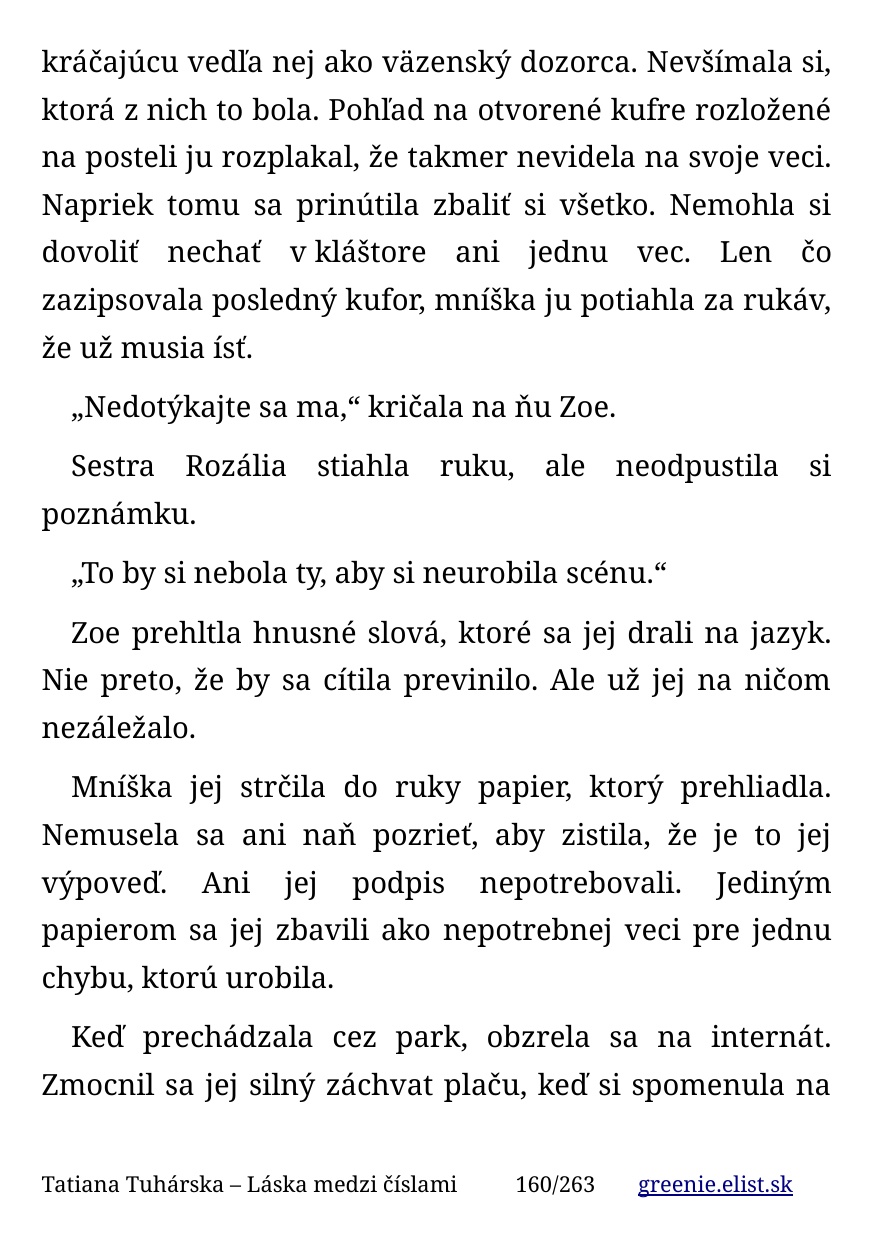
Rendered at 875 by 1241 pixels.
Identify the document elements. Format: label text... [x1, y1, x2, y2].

text Sestra Rozália stiahla ruku, ale neodpustila si poznámku. [41, 446, 833, 533]
text Mníška jej strčila do ruky papier, ktorý prehliadla. Nemusela sa ani naň pozrieť, aby zistila, že je to jej výpoveď. Ani jej podpis nepotrebovali. Jediným papierom sa jej zbavili ako nepotrebnej veci pre jednu chybu, ktorú urobila. [41, 767, 833, 997]
text „Nedotýkajte sa ma,“ kričala na ňu Zoe. [41, 386, 833, 426]
text Zoe prehltla hnusné slová, ktoré sa jej drali na jazyk. Nie preto, že by sa cítila previnilo. Ale už jej na ničom nezáležalo. [41, 612, 833, 747]
text „To by si nebola ty, aby si neurobila scénu.“ [41, 553, 833, 592]
text kráčajúcu vedľa nej ako väzenský dozorca. Nevšímala si, ktorá z nich to bola. Pohľad na otvorené kufre rozložené na posteli ju rozplakal, že takmer nevidela na svoje veci. Napriek tomu sa prinútila zbaliť si všetko. Nemohla si dovoliť nechať v kláštore ani jednu vec. Len čo zazipsovala posledný kufor, mníška ju potiahla za rukáv, že už musia ísť. [41, 41, 833, 367]
text Keď prechádzala cez park, obzrela sa na internát. Zmocnil sa jej silný záchvat plaču, keď si spomenula na [41, 1016, 833, 1104]
